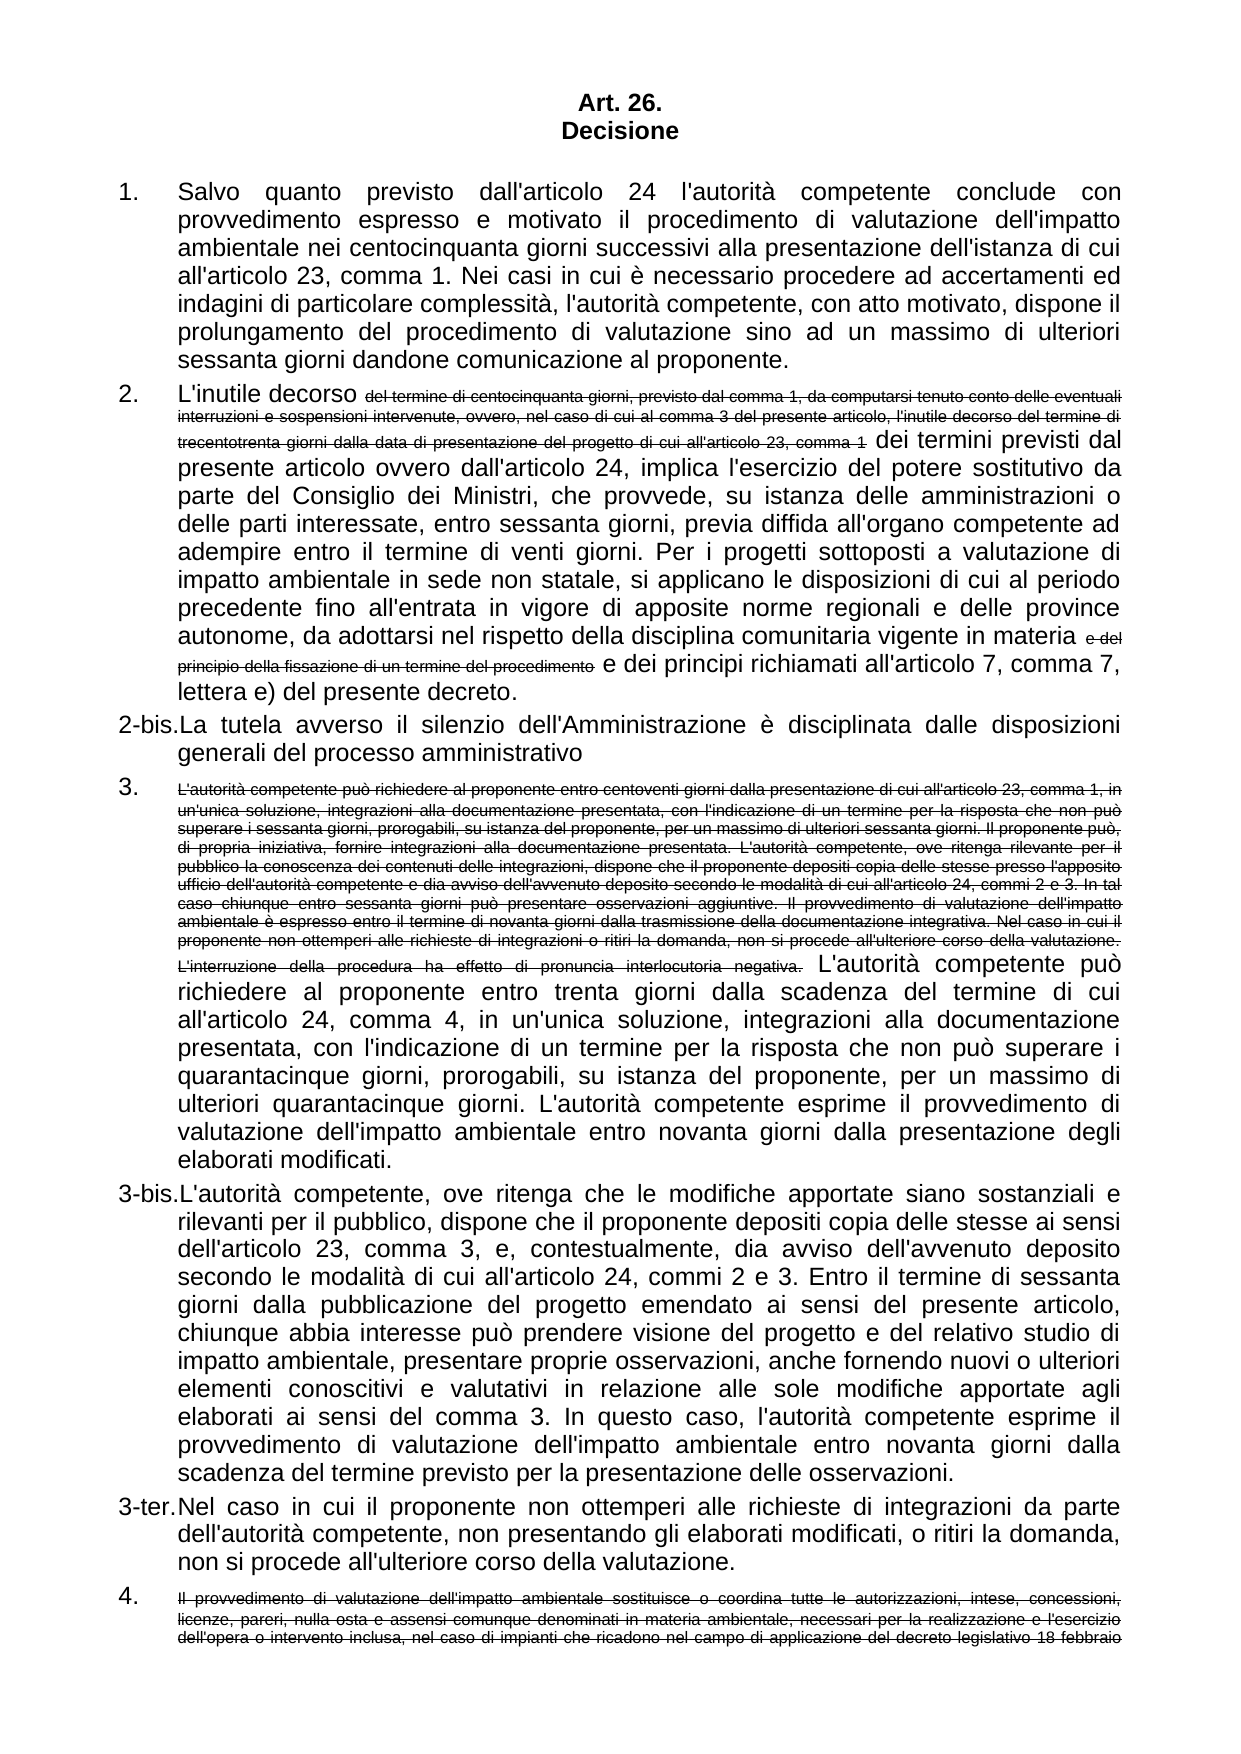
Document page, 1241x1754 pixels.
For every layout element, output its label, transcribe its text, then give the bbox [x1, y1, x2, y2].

text 1. Salvo quanto previsto dall'articolo 24 l'autorità competente conclude con provvedimento espresso e motivato il procedimento di valutazione dell'impatto ambientale nei centocinquanta giorni successivi alla presentazione dell'istanza di cui all'articolo 23, comma 1. Nei casi in cui è necessario procedere ad accertamenti ed indagini di particolare complessità, l'autorità competente, con atto motivato, dispone il prolungamento del procedimento di valutazione sino ad un massimo di ulteriori sessanta giorni dandone comunicazione al proponente. [118, 178, 1122, 374]
text 3-ter. Nel caso in cui il proponente non ottemperi alle richieste di integrazioni da parte dell'autorità competente, non presentando gli elaborati modificati, o ritiri la domanda, non si procede all'ulteriore corso della valutazione. [118, 1492, 1122, 1576]
subtitle Art. 26. Decisione [118, 88, 1122, 144]
text 2-bis.La tutela avverso il silenzio dell'Amministrazione è disciplinata dalle disposizioni generali del processo amministrativo [118, 711, 1122, 767]
text 2. L'inutile decorso del termine di centocinquanta giorni, previsto dal comma 1, da computarsi tenuto conto delle eventuali interruzioni e sospensioni intervenute, ovvero, nel caso di cui al comma 3 del presente articolo, l'inutile decorso del termine di trecentotrenta giorni dalla data di presentazione del progetto di cui all'articolo 23, comma 1 dei termini previsti dal presente articolo ovvero dall'articolo 24, implica l'esercizio del potere sostitutivo da parte del Consiglio dei Ministri, che provvede, su istanza delle amministrazioni o delle parti interessate, entro sessanta giorni, previa diffida all'organo competente ad adempire entro il termine di venti giorni. Per i progetti sottoposti a valutazione di impatto ambientale in sede non statale, si applicano le disposizioni di cui al periodo precedente fino all'entrata in vigore di apposite norme regionali e delle province autonome, da adottarsi nel rispetto della disciplina comunitaria vigente in materia e del principio della fissazione di un termine del procedimento e dei principi richiamati all'articolo 7, comma 7, lettera e) del presente decreto. [118, 379, 1122, 705]
text 3-bis.L'autorità competente, ove ritenga che le modifiche apportate siano sostanziali e rilevanti per il pubblico, dispone che il proponente depositi copia delle stesse ai sensi dell'articolo 23, comma 3, e, contestualmente, dia avviso dell'avvenuto deposito secondo le modalità di cui all'articolo 24, commi 2 e 3. Entro il termine di sessanta giorni dalla pubblicazione del progetto emendato ai sensi del presente articolo, chiunque abbia interesse può prendere visione del progetto e del relativo studio di impatto ambientale, presentare proprie osservazioni, anche fornendo nuovi o ulteriori elementi conoscitivi e valutativi in relazione alle sole modifiche apportate agli elaborati ai sensi del comma 3. In questo caso, l'autorità competente esprime il provvedimento di valutazione dell'impatto ambientale entro novanta giorni dalla scadenza del termine previsto per la presentazione delle osservazioni. [118, 1179, 1122, 1486]
text 4. Il provvedimento di valutazione dell'impatto ambientale sostituisce o coordina tutte le autorizzazioni, intese, concessioni, licenze, pareri, nulla osta e assensi comunque denominati in materia ambientale, necessari per la realizzazione e l'esercizio dell'opera o intervento inclusa, nel caso di impianti che ricadono nel campo di applicazione del decreto legislativo 18 febbraio [118, 1582, 1122, 1647]
text 3. L'autorità competente può richiedere al proponente entro centoventi giorni dalla presentazione di cui all'articolo 23, comma 1, in un'unica soluzione, integrazioni alla documentazione presentata, con l'indicazione di un termine per la risposta che non può superare i sessanta giorni, prorogabili, su istanza del proponente, per un massimo di ulteriori sessanta giorni. Il proponente può, di propria iniziativa, fornire integrazioni alla documentazione presentata. L'autorità competente, ove ritenga rilevante per il pubblico la conoscenza dei contenuti delle integrazioni, dispone che il proponente depositi copia delle stesse presso l'apposito ufficio dell'autorità competente e dia avviso dell'avvenuto deposito secondo le modalità di cui all'articolo 24, commi 2 e 3. In tal caso chiunque entro sessanta giorni può presentare osservazioni aggiuntive. Il provvedimento di valutazione dell'impatto ambientale è espresso entro il termine di novanta giorni dalla trasmissione della documentazione integrativa. Nel caso in cui il proponente non ottemperi alle richieste di integrazioni o ritiri la domanda, non si procede all'ulteriore corso della valutazione. L'interruzione della procedura ha effetto di pronuncia interlocutoria negativa. L'autorità competente può richiedere al proponente entro trenta giorni dalla scadenza del termine di cui all'articolo 24, comma 4, in un'unica soluzione, integrazioni alla documentazione presentata, con l'indicazione di un termine per la risposta che non può superare i quarantacinque giorni, prorogabili, su istanza del proponente, per un massimo di ulteriori quarantacinque giorni. L'autorità competente esprime il provvedimento di valutazione dell'impatto ambientale entro novanta giorni dalla presentazione degli elaborati modificati. [118, 773, 1122, 1173]
